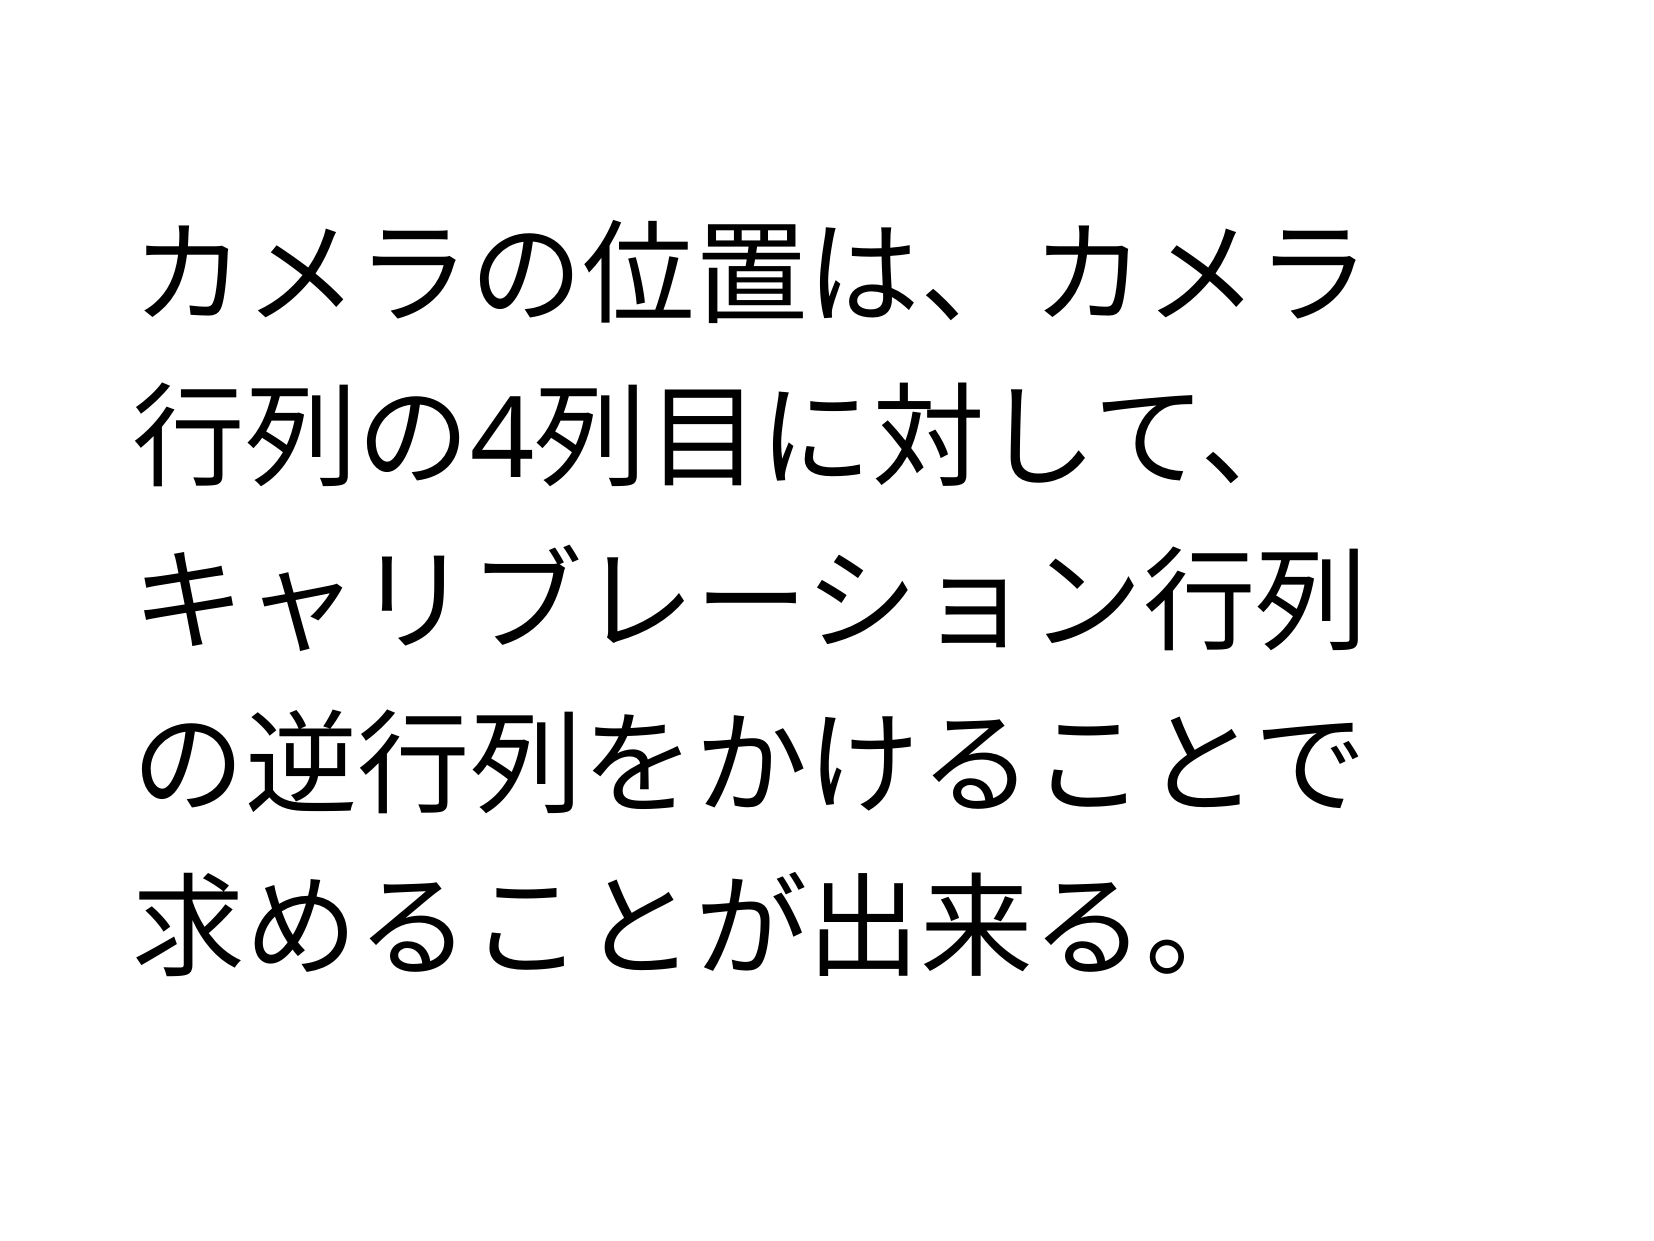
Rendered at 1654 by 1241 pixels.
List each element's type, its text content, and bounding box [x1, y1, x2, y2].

text_box カメラの位置は、カメラ行列の4列目に対して、キャリブレーション行列の逆行列をかけることで求めることが出来る。 [118, 162, 1489, 1022]
